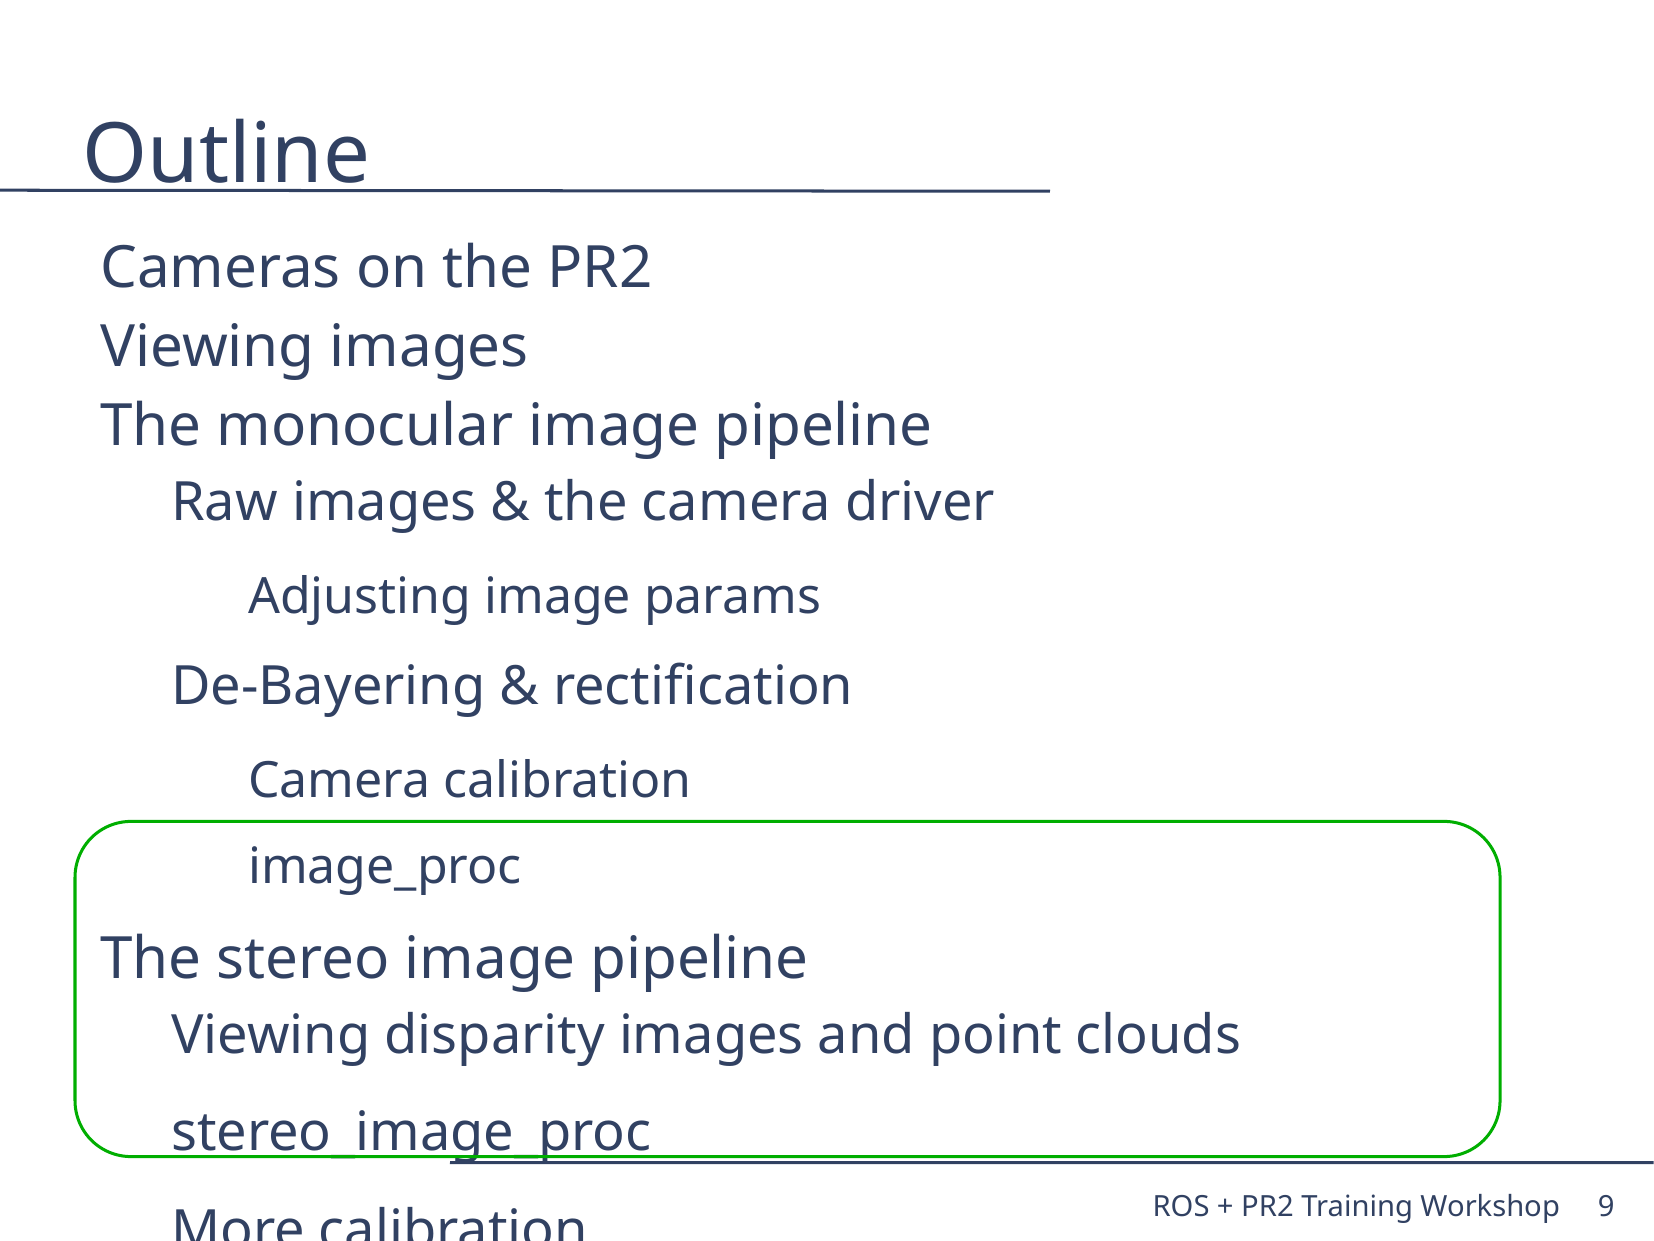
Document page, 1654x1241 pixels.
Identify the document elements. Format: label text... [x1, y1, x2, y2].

list Cameras on the PR2 Viewing images The monocular image pipeline Raw images & the camera driver Adjusting image params De-Bayering & rectification Camera calibration image_proc The stereo image pipeline Viewing disparity images and point clouds stereo_image_proc More calibration [82, 225, 1571, 1163]
list Cameras on the PR2 Viewing images The monocular image pipeline Raw images & the camera driver Adjusting image params De-Bayering & rectification Camera calibration image_proc The stereo image pipeline Viewing disparity images and point clouds stereo_image_proc More calibration [82, 823, 1498, 1155]
title Outline [82, 82, 1571, 218]
